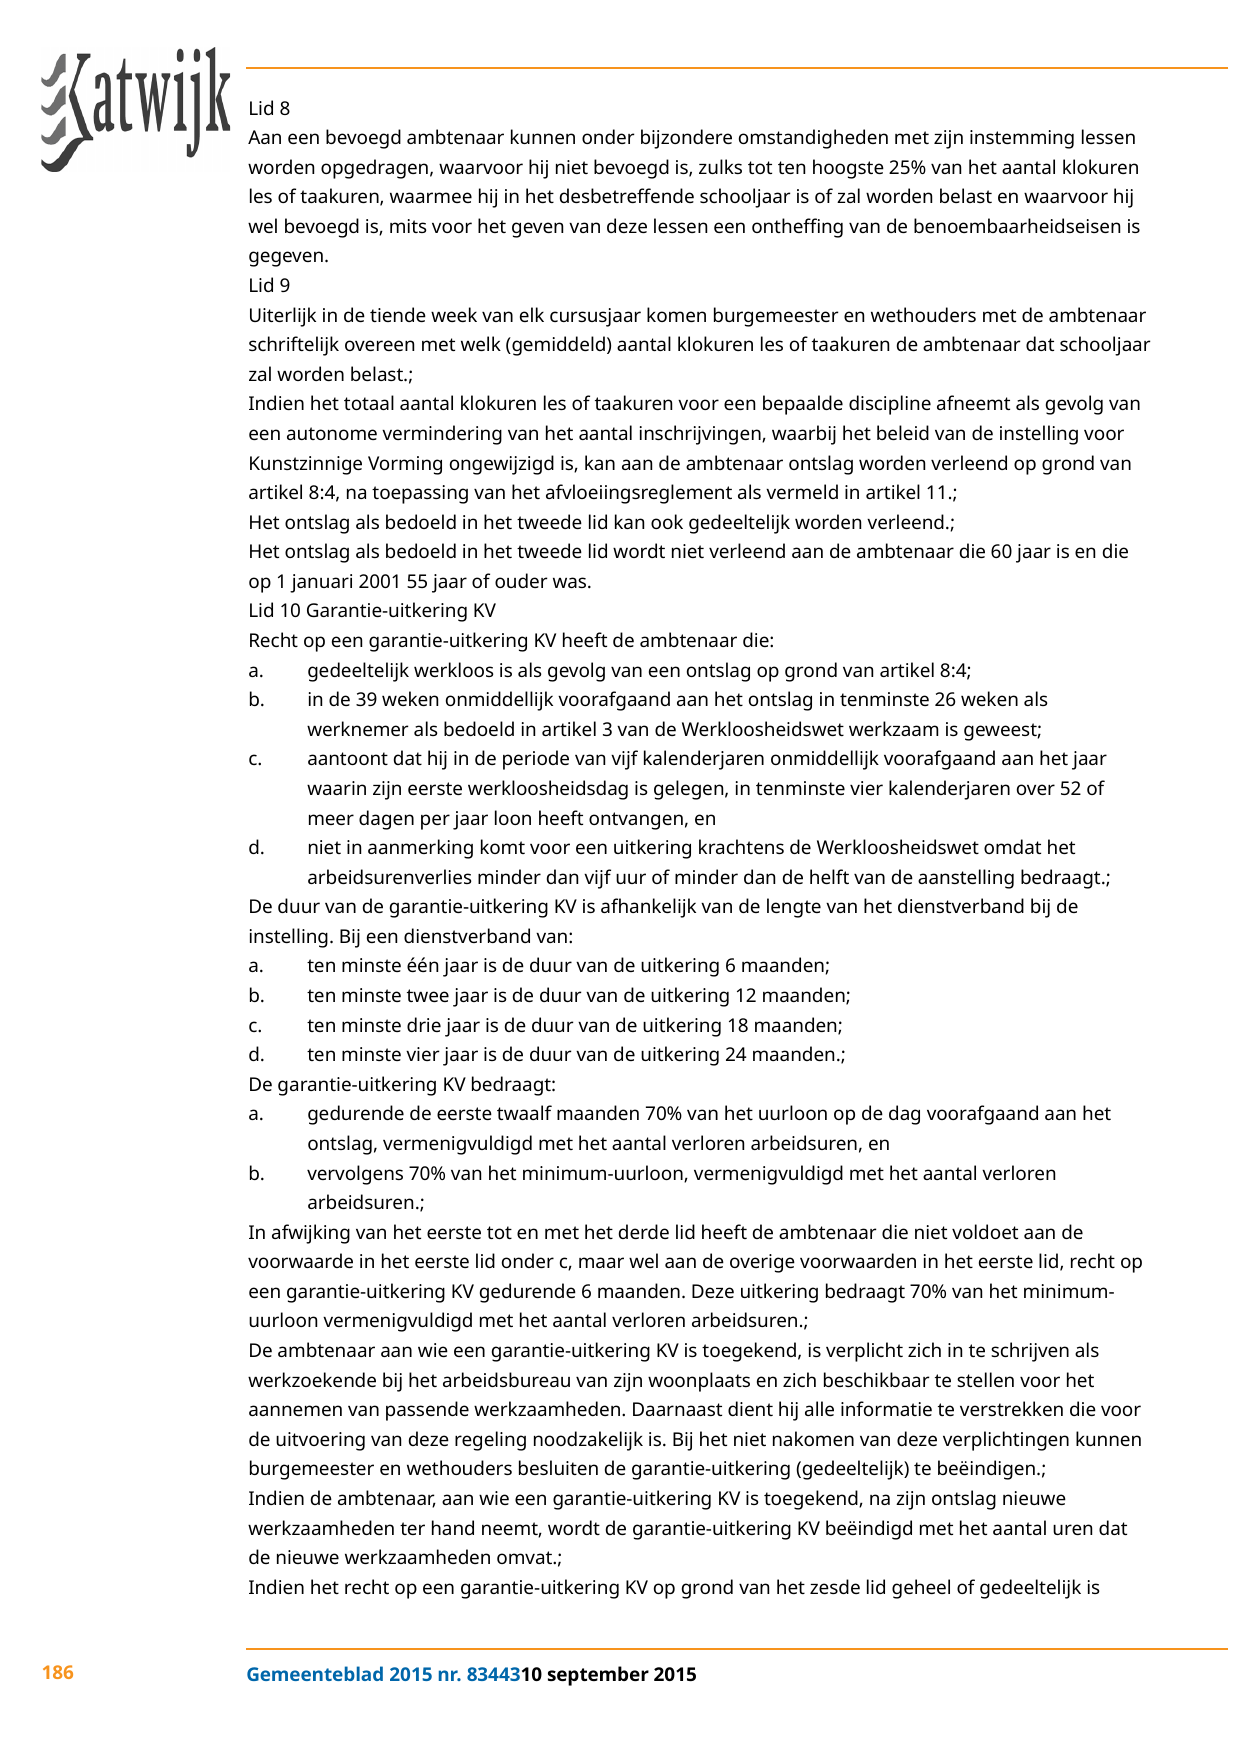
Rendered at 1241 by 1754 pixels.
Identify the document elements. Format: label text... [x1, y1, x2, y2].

text Uiterlijk in de tiende week van elk cursusjaar komen burgemeester en wethouders met de ambtenaar schriftelijk overeen met welk (gemiddeld) aantal klokuren les of taakuren de ambtenaar dat schooljaar zal worden belast.; [248, 302, 1152, 387]
text Indien het recht op een garantie-uitkering KV op grond van het zesde lid geheel of gedeeltelijk is [248, 1574, 1152, 1600]
text In afwijking van het eerste tot en met het derde lid heeft de ambtenaar die niet voldoet aan de voorwaarde in het eerste lid onder c, maar wel aan de overige voorwaarden in het eerste lid, recht op een garantie-uitkering KV gedurende 6 maanden. Deze uitkering bedraagt 70% van het minimum-uurloon vermenigvuldigd met het aantal verloren arbeidsuren.; [248, 1219, 1152, 1333]
list aantoont dat hij in de periode van vijf kalenderjaren onmiddellijk voorafgaand aan het jaar waarin zijn eerste werkloosheidsdag is gelegen, in tenminste vier kalenderjaren over 52 of meer dagen per jaar loon heeft ontvangen, en [248, 746, 1152, 831]
text De ambtenaar aan wie een garantie-uitkering KV is toegekend, is verplicht zich in te schrijven als werkzoekende bij het arbeidsbureau van zijn woonplaats en zich beschikbaar te stellen voor het aannemen van passende werkzaamheden. Daarnaast dient hij alle informatie te verstrekken die voor de uitvoering van deze regeling noodzakelijk is. Bij het niet nakomen van deze verplichtingen kunnen burgemeester en wethouders besluiten de garantie-uitkering (gedeeltelijk) te beëindigen.; [248, 1337, 1152, 1481]
text Indien de ambtenaar, aan wie een garantie-uitkering KV is toegekend, na zijn ontslag nieuwe werkzaamheden ter hand neemt, wordt de garantie-uitkering KV beëindigd met het aantal uren dat de nieuwe werkzaamheden omvat.; [248, 1485, 1152, 1570]
text Lid 8 [248, 95, 1152, 121]
text Het ontslag als bedoeld in het tweede lid kan ook gedeeltelijk worden verleend.; [248, 509, 1152, 535]
text Indien het totaal aantal klokuren les of taakuren voor een bepaalde discipline afneemt als gevolg van een autonome vermindering van het aantal inschrijvingen, waarbij het beleid van de instelling voor Kunstzinnige Vorming ongewijzigd is, kan aan de ambtenaar ontslag worden verleend op grond van artikel 8:4, na toepassing van het afvloeiingsreglement als vermeld in artikel 11.; [248, 391, 1152, 505]
text De duur van de garantie-uitkering KV is afhankelijk van de lengte van het dienstverband bij de instelling. Bij een dienstverband van: [248, 893, 1152, 949]
picture [41, 47, 231, 172]
list ten minste vier jaar is de duur van de uitkering 24 maanden.; [248, 1041, 1152, 1067]
text Aan een bevoegd ambtenaar kunnen onder bijzondere omstandigheden met zijn instemming lessen worden opgedragen, waarvoor hij niet bevoegd is, zulks tot ten hoogste 25% van het aantal klokuren les of taakuren, waarmee hij in het desbetreffende schooljaar is of zal worden belast en waarvoor hij wel bevoegd is, mits voor het geven van deze lessen een ontheffing van de benoembaarheidseisen is gegeven. [248, 124, 1152, 268]
list gedurende de eerste twaalf maanden 70% van het uurloon op de dag voorafgaand aan het ontslag, vermenigvuldigd met het aantal verloren arbeidsuren, en [248, 1101, 1152, 1156]
list in de 39 weken onmiddellijk voorafgaand aan het ontslag in tenminste 26 weken als werknemer als bedoeld in artikel 3 van de Werkloosheidswet werkzaam is geweest; [248, 686, 1152, 742]
list ten minste één jaar is de duur van de uitkering 6 maanden; [248, 953, 1152, 978]
text Het ontslag als bedoeld in het tweede lid wordt niet verleend aan de ambtenaar die 60 jaar is en die op 1 januari 2001 55 jaar of ouder was. [248, 538, 1152, 594]
text Lid 10 Garantie-uitkering KV [248, 598, 1152, 623]
list ten minste drie jaar is de duur van de uitkering 18 maanden; [248, 1012, 1152, 1038]
list vervolgens 70% van het minimum-uurloon, vermenigvuldigd met het aantal verloren arbeidsuren.; [248, 1160, 1152, 1215]
text Lid 9 [248, 272, 1152, 298]
text De garantie-uitkering KV bedraagt: [248, 1071, 1152, 1097]
list gedeeltelijk werkloos is als gevolg van een ontslag op grond van artikel 8:4; [248, 657, 1152, 683]
list niet in aanmerking komt voor een uitkering krachtens de Werkloosheidswet omdat het arbeidsurenverlies minder dan vijf uur of minder dan de helft van de aanstelling bedraagt.; [248, 834, 1152, 890]
text Recht op een garantie-uitkering KV heeft de ambtenaar die: [248, 627, 1152, 653]
list ten minste twee jaar is de duur van de uitkering 12 maanden; [248, 982, 1152, 1008]
